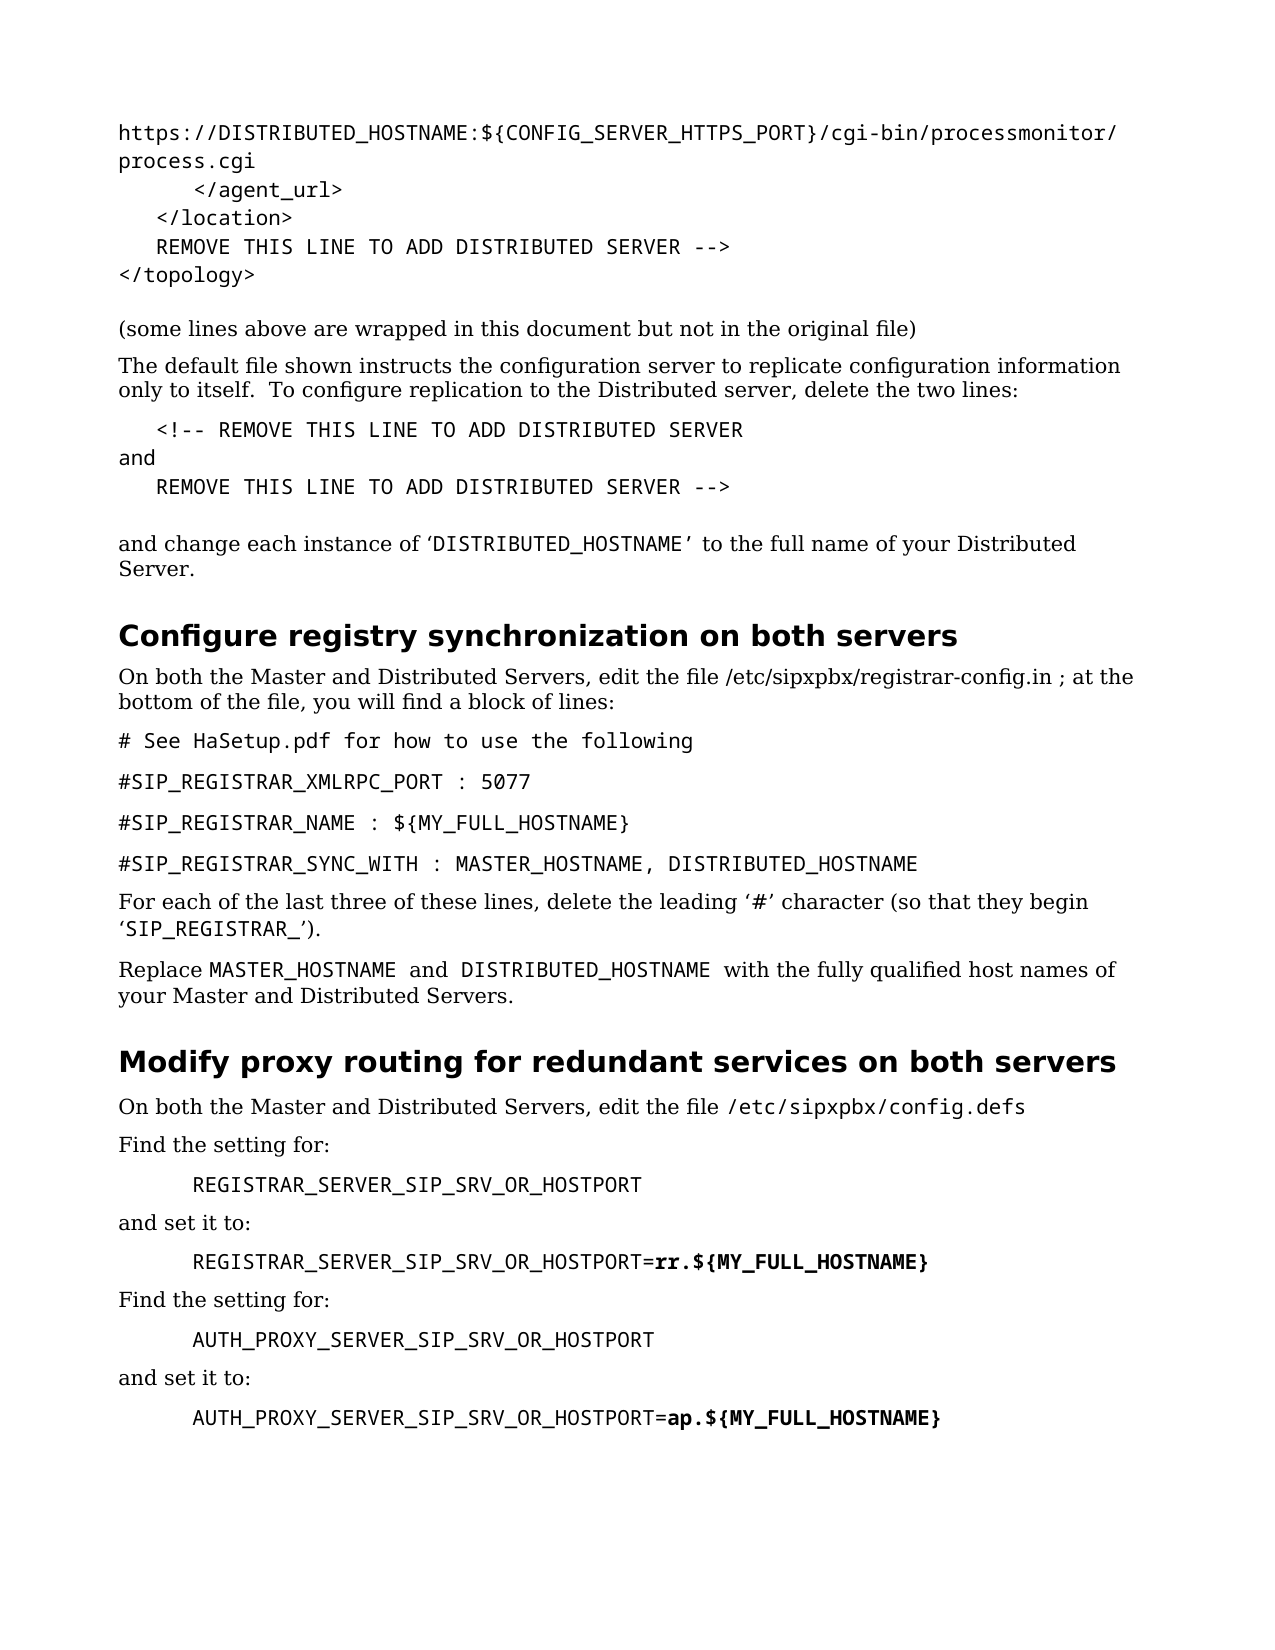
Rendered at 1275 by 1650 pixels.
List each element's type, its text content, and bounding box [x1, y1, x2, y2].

subtitle Configure registry synchronization on both servers [118, 619, 1157, 653]
text https://DISTRIBUTED_HOSTNAME:${CONFIG_SERVER_HTTPS_PORT}/cgi-bin/processmonitor/process.cgi [118, 118, 1157, 175]
text </location> [118, 203, 1157, 232]
text Find the setting for: [118, 1288, 1157, 1313]
text </topology> [118, 260, 1157, 289]
text and [118, 443, 1157, 472]
text AUTH_PROXY_SERVER_SIP_SRV_OR_HOSTPORT=ap.${MY_FULL_HOSTNAME} [192, 1403, 1157, 1431]
text The default file shown instructs the configuration server to replicate configuration information only to itself. To configure replication to the Distributed server, delete the two lines: [118, 354, 1157, 402]
text #SIP_REGISTRAR_SYNC_WITH : MASTER_HOSTNAME, DISTRIBUTED_HOSTNAME [118, 849, 1157, 878]
text Replace MASTER_HOSTNAME and DISTRIBUTED_HOSTNAME with the fully qualified host names of your Master and Distributed Servers. [118, 955, 1157, 1008]
text # See HaSetup.pdf for how to use the following [118, 726, 1157, 755]
text </agent_url> [118, 175, 1157, 203]
text For each of the last three of these lines, delete the leading ‘#’ character (so that they begin ‘SIP_REGISTRAR_’). [118, 890, 1157, 943]
text REGISTRAR_SERVER_SIP_SRV_OR_HOSTPORT [192, 1170, 1157, 1198]
text and set it to: [118, 1366, 1157, 1390]
text On both the Master and Distributed Servers, edit the file /etc/sipxpbx/config.defs [118, 1092, 1157, 1121]
text #SIP_REGISTRAR_XMLRPC_PORT : 5077 [118, 767, 1157, 796]
text and set it to: [118, 1211, 1157, 1235]
text and change each instance of ‘DISTRIBUTED_HOSTNAME’ to the full name of your Distributed Server. [118, 529, 1157, 581]
text On both the Master and Distributed Servers, edit the file /etc/sipxpbx/registrar-config.in ; at the bottom of the file, you will find a block of lines: [118, 665, 1157, 714]
text REMOVE THIS LINE TO ADD DISTRIBUTED SERVER --> [118, 472, 1157, 500]
text AUTH_PROXY_SERVER_SIP_SRV_OR_HOSTPORT [192, 1325, 1157, 1354]
text REMOVE THIS LINE TO ADD DISTRIBUTED SERVER --> [118, 232, 1157, 260]
text <!-- REMOVE THIS LINE TO ADD DISTRIBUTED SERVER [118, 415, 1157, 443]
text #SIP_REGISTRAR_NAME : ${MY_FULL_HOSTNAME} [118, 808, 1157, 837]
subtitle Modify proxy routing for redundant services on both servers [118, 1046, 1157, 1079]
text (some lines above are wrapped in this document but not in the original file) [118, 317, 1157, 341]
text REGISTRAR_SERVER_SIP_SRV_OR_HOSTPORT=rr.${MY_FULL_HOSTNAME} [192, 1247, 1157, 1276]
text Find the setting for: [118, 1133, 1157, 1157]
